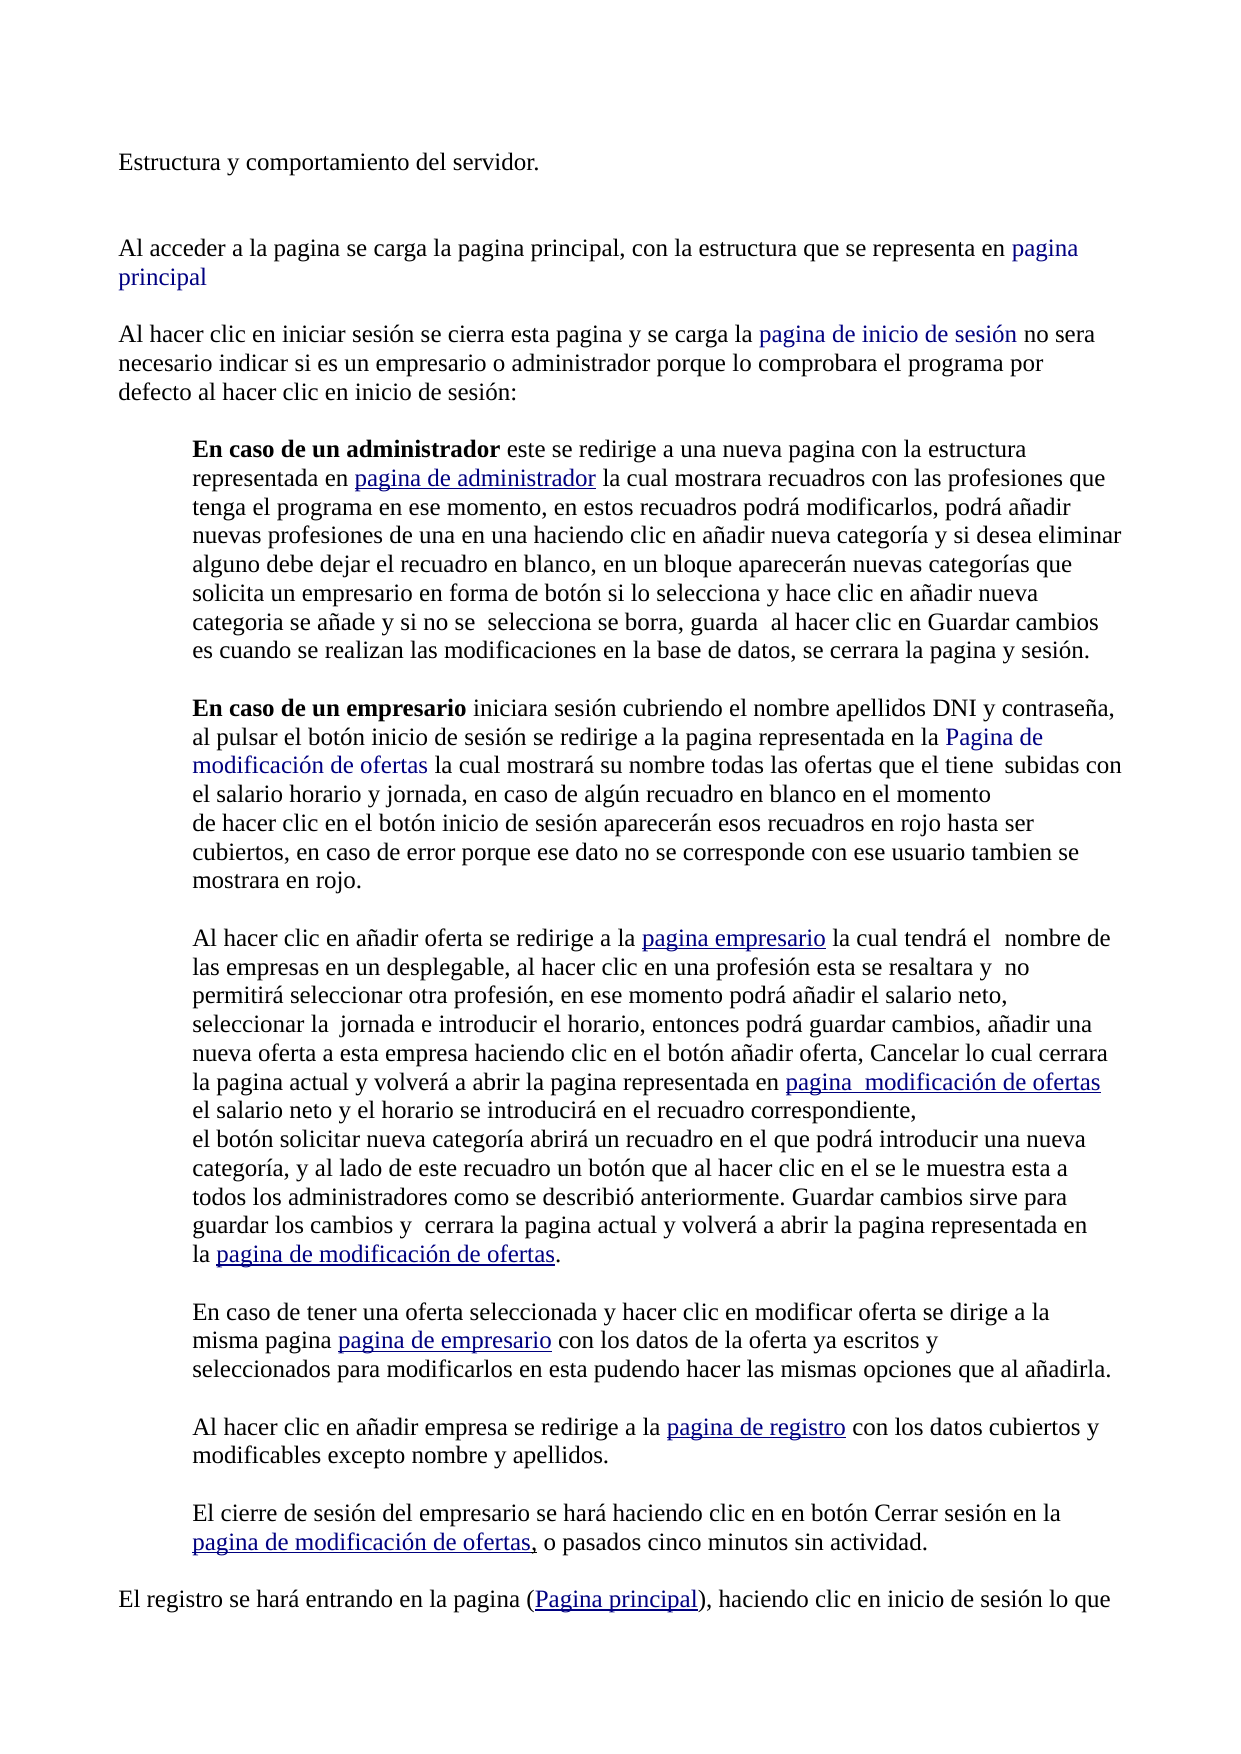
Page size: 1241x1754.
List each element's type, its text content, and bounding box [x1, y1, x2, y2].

text el botón solicitar nueva categoría abrirá un recuadro en el que podrá introducir una nueva categoría, y al lado de este recuadro un botón que al hacer clic en el se le muestra esta a todos los administradores como se describió anteriormente. Guardar cambios sirve para guardar los cambios y cerrara la pagina actual y volverá a abrir la pagina representada en [118, 1124, 1122, 1239]
text En caso de un administrador este se redirige a una nueva pagina con la estructura representada en pagina de administrador la cual mostrara recuadros con las profesiones que tenga el programa en ese momento, en estos recuadros podrá modificarlos, podrá añadir nuevas profesiones de una en una haciendo clic en añadir nueva categoría y si desea eliminar alguno debe dejar el recuadro en blanco, en un bloque aparecerán nuevas categorías que solicita un empresario en forma de botón si lo selecciona y hace clic en añadir nueva categoria se añade y si no se selecciona se borra, guarda al hacer clic en Guardar cambios es cuando se realizan las modificaciones en la base de datos, se cerrara la pagina y sesión. [118, 434, 1122, 664]
text Al acceder a la pagina se carga la pagina principal, con la estructura que se representa en pagina principal [118, 233, 1122, 291]
text El cierre de sesión del empresario se hará haciendo clic en en botón Cerrar sesión en la pagina de modificación de ofertas, o pasados cinco minutos sin actividad. [118, 1498, 1122, 1556]
text Al hacer clic en iniciar sesión se cierra esta pagina y se carga la pagina de inicio de sesión no sera necesario indicar si es un empresario o administrador porque lo comprobara el programa por defecto al hacer clic en inicio de sesión: [118, 319, 1122, 406]
text de hacer clic en el botón inicio de sesión aparecerán esos recuadros en rojo hasta ser cubiertos, en caso de error porque ese dato no se corresponde con ese usuario tambien se mostrara en rojo. [118, 808, 1122, 894]
text la pagina de modificación de ofertas. [118, 1239, 1122, 1268]
text En caso de tener una oferta seleccionada y hacer clic en modificar oferta se dirige a la misma pagina pagina de empresario con los datos de la oferta ya escritos y seleccionados para modificarlos en esta pudendo hacer las mismas opciones que al añadirla. [118, 1297, 1122, 1383]
text Estructura y comportamiento del servidor. [118, 147, 1122, 176]
text Al hacer clic en añadir oferta se redirige a la pagina empresario la cual tendrá el nombre de las empresas en un desplegable, al hacer clic en una profesión esta se resaltara y no permitirá seleccionar otra profesión, en ese momento podrá añadir el salario neto, seleccionar la jornada e introducir el horario, entonces podrá guardar cambios, añadir una nueva oferta a esta empresa haciendo clic en el botón añadir oferta, Cancelar lo cual cerrara la pagina actual y volverá a abrir la pagina representada en pagina modificación de ofertas el salario neto y el horario se introducirá en el recuadro correspondiente, [118, 923, 1122, 1124]
text En caso de un empresario iniciara sesión cubriendo el nombre apellidos DNI y contraseña, al pulsar el botón inicio de sesión se redirige a la pagina representada en la Pagina de modificación de ofertas la cual mostrará su nombre todas las ofertas que el tiene subidas con el salario horario y jornada, en caso de algún recuadro en blanco en el momento [118, 693, 1122, 808]
text Al hacer clic en añadir empresa se redirige a la pagina de registro con los datos cubiertos y modificables excepto nombre y apellidos. [118, 1412, 1122, 1469]
text El registro se hará entrando en la pagina (Pagina principal), haciendo clic en inicio de sesión lo que [118, 1584, 1122, 1613]
